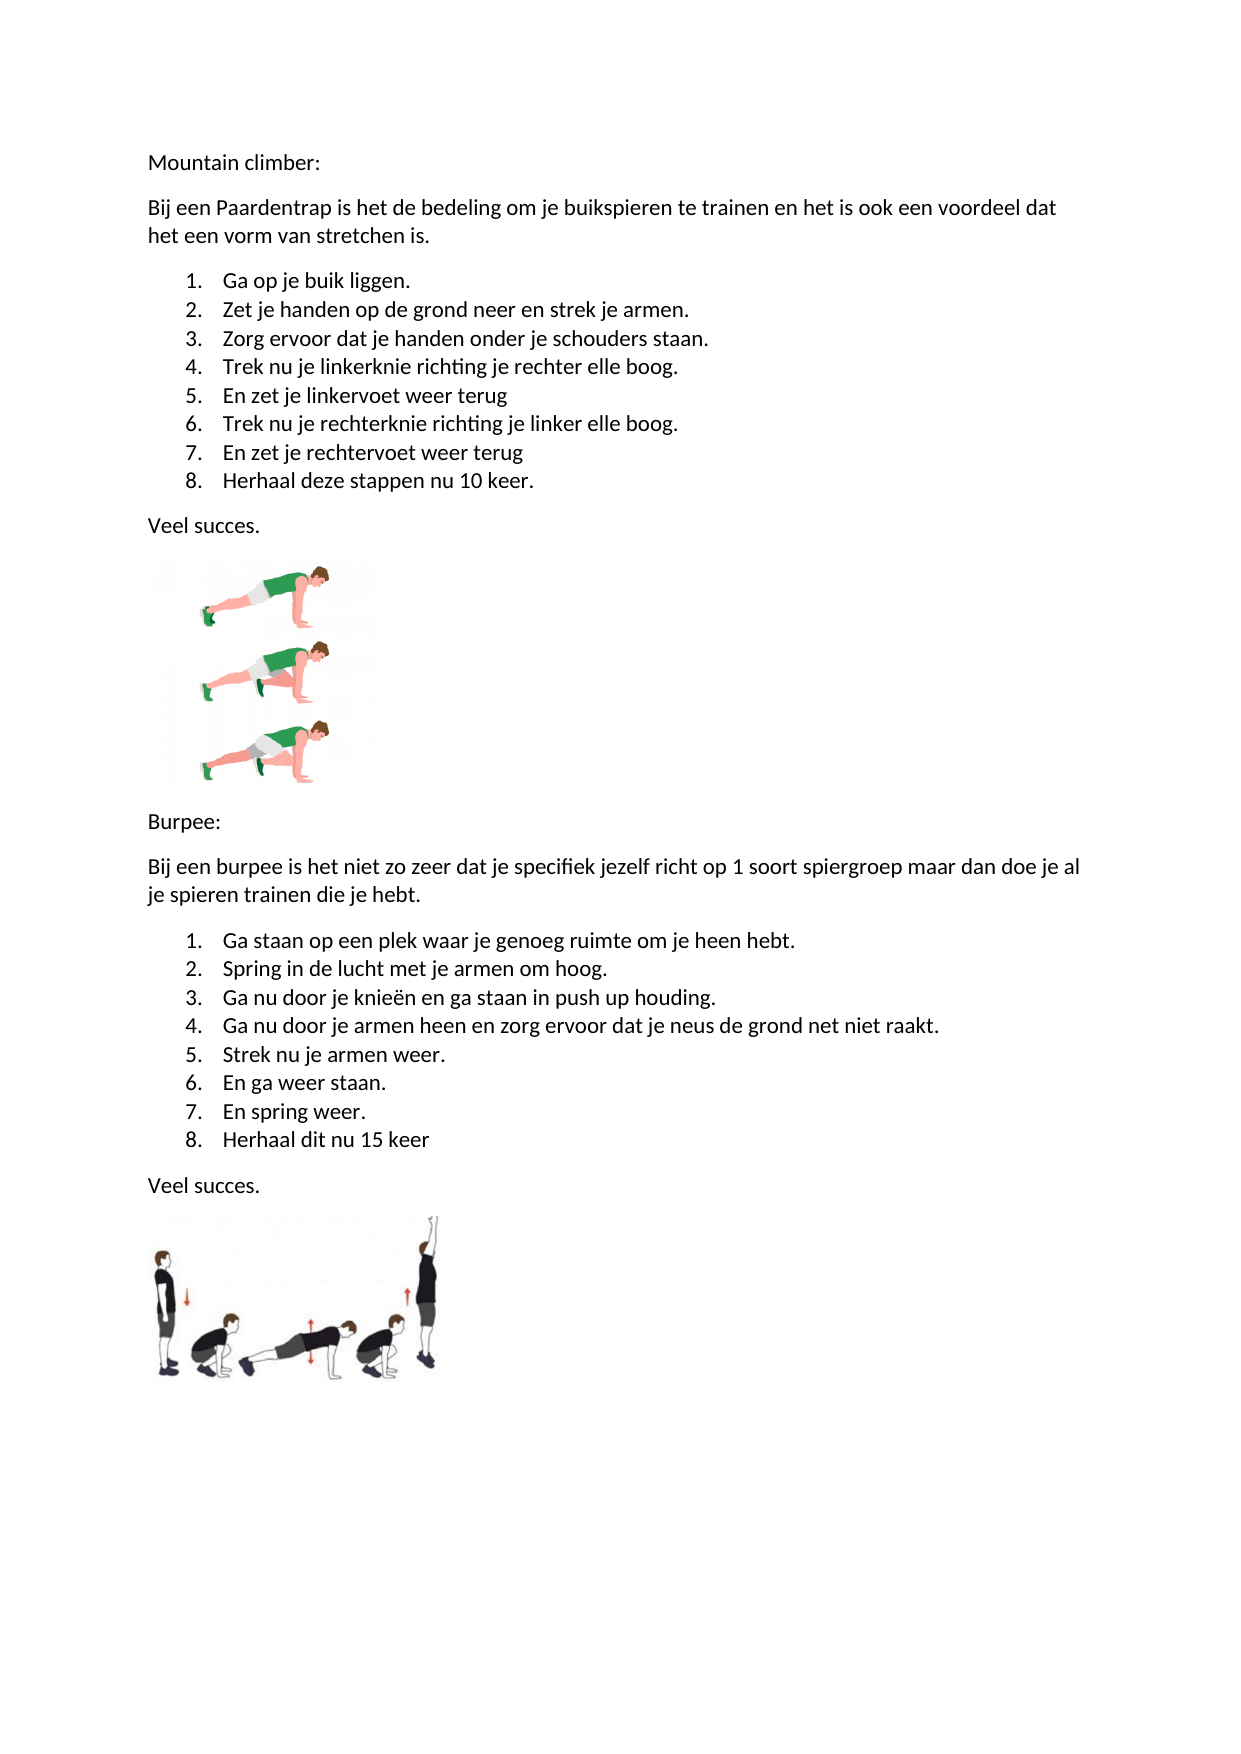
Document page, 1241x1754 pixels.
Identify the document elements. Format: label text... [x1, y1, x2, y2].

list En ga weer staan. [185, 1068, 1093, 1096]
text Veel succes. [148, 512, 1093, 539]
list Zet je handen op de grond neer en strek je armen. [185, 295, 1093, 323]
text Burpee: [148, 807, 1093, 835]
text Veel succes. [148, 1171, 1093, 1199]
list Strek nu je armen weer. [185, 1040, 1093, 1068]
list En zet je rechtervoet weer terug [185, 438, 1093, 466]
list Herhaal dit nu 15 keer [185, 1126, 1093, 1153]
list Herhaal deze stappen nu 10 keer. [185, 466, 1093, 494]
list Spring in de lucht met je armen om hoog. [185, 954, 1093, 982]
list Ga nu door je knieën en ga staan in push up houding. [185, 983, 1093, 1011]
list En spring weer. [185, 1097, 1093, 1125]
list Trek nu je rechterknie richting je linker elle boog. [185, 409, 1093, 437]
text Mountain climber: [148, 148, 1093, 176]
list Zorg ervoor dat je handen onder je schouders staan. [185, 324, 1093, 352]
list Trek nu je linkerknie richting je rechter elle boog. [185, 352, 1093, 380]
list Ga op je buik liggen. [185, 267, 1093, 294]
list Ga nu door je armen heen en zorg ervoor dat je neus de grond net niet raakt. [185, 1011, 1093, 1039]
text Bij een Paardentrap is het de bedeling om je buikspieren te trainen en het is ook een voordeel dat het een vorm van stretchen is. [148, 193, 1093, 249]
text Bij een burpee is het niet zo zeer dat je specifiek jezelf richt op 1 soort spiergroep maar dan doe je al je spieren trainen die je hebt. [148, 852, 1093, 908]
list Ga staan op een plek waar je genoeg ruimte om je heen hebt. [185, 926, 1093, 954]
list En zet je linkervoet weer terug [185, 381, 1093, 409]
